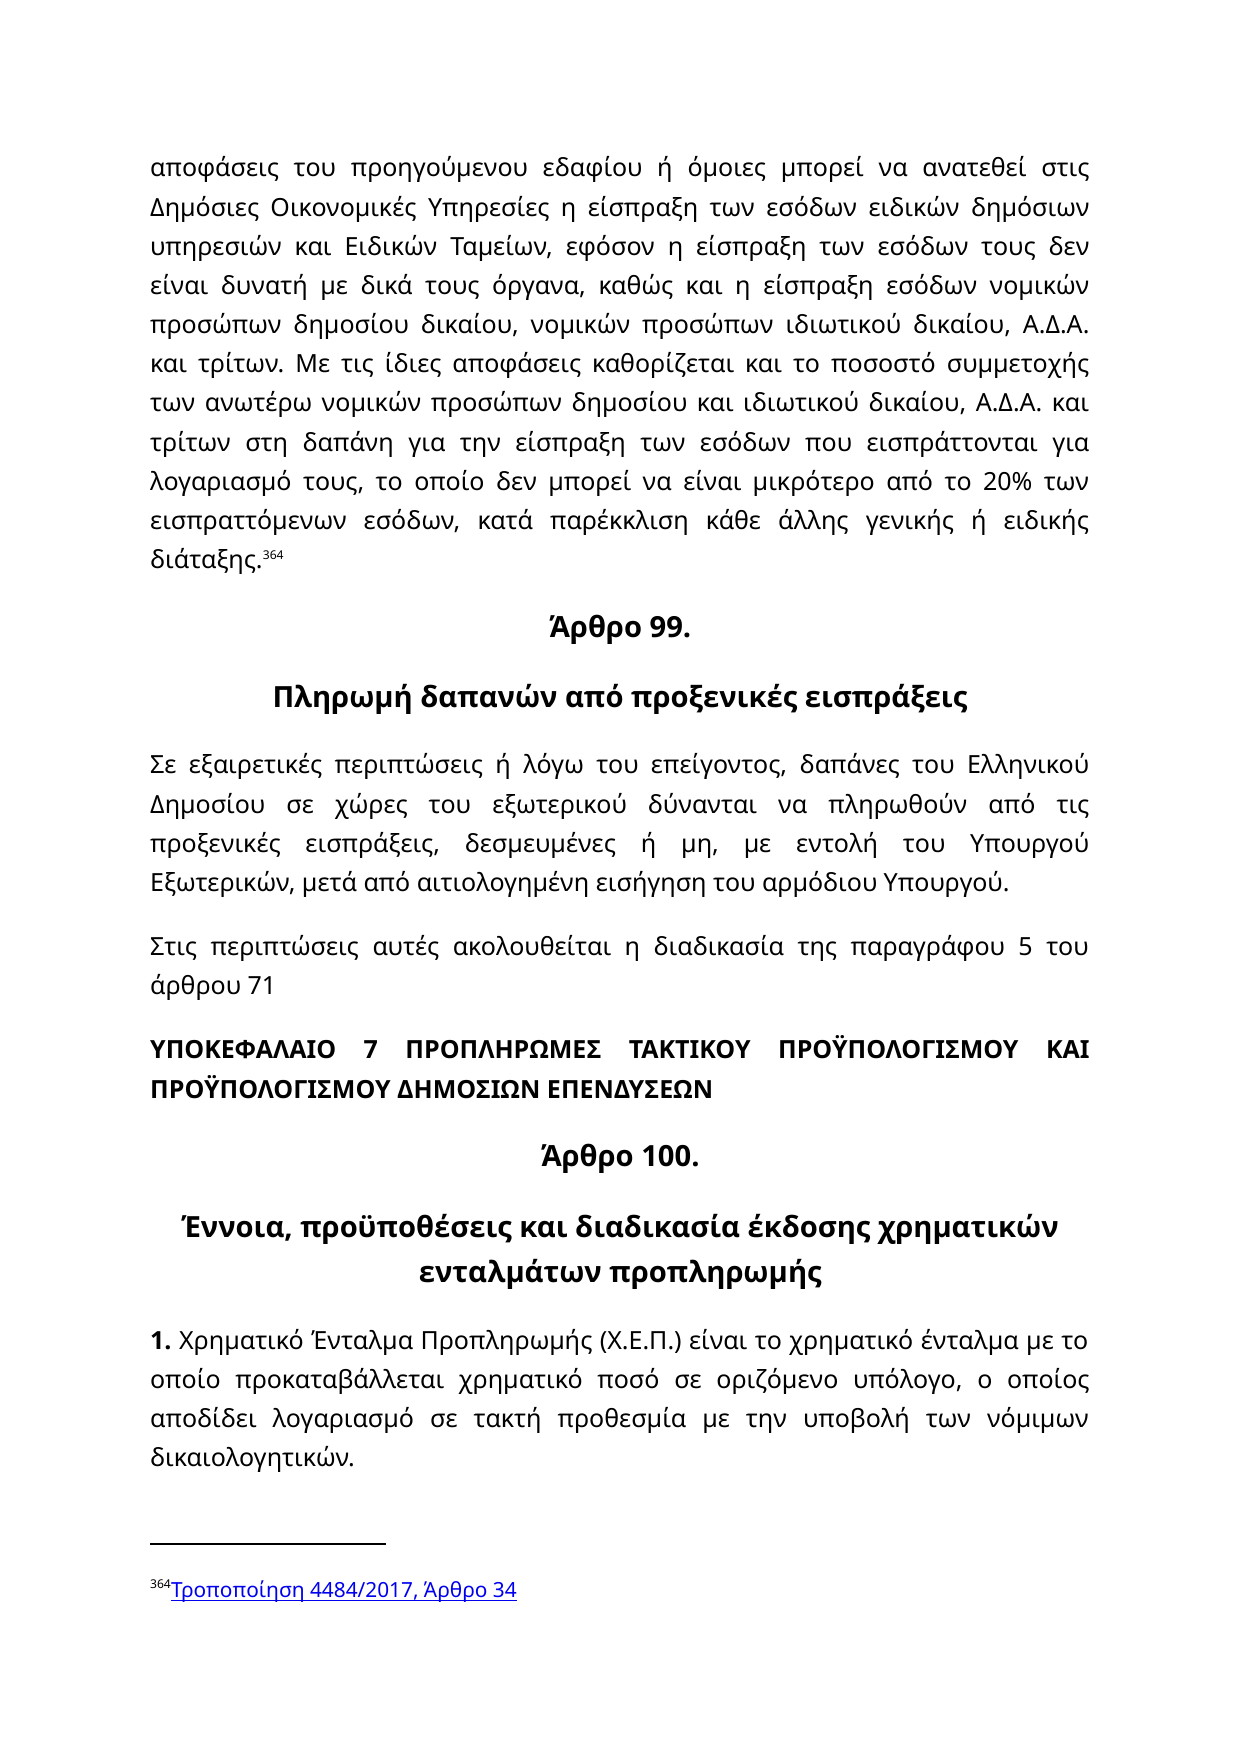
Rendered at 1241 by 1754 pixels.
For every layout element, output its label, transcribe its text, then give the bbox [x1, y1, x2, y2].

subtitle Άρθρο 99. [150, 606, 1090, 646]
text 1. Χρηματικό Ένταλμα Προπληρωμής (Χ.Ε.Π.) είναι το χρηματικό ένταλμα με το οποίο προκαταβάλλεται χρηματικό ποσό σε οριζόμενο υπόλογο, ο οποίος αποδίδει λογαριασμό σε τακτή προθεσμία με την υποβολή των νόμιμων δικαιολογητικών. [150, 1322, 1090, 1474]
subtitle Έννοια, προϋποθέσεις και διαδικασία έκδοσης χρηματικών ενταλμάτων προπληρωμής [150, 1206, 1090, 1291]
text Στις περιπτώσεις αυτές ακολουθείται η διαδικασία της παραγράφου 5 του άρθρου 71 [150, 929, 1090, 1002]
text ΥΠΟΚΕΦΑΛΑΙΟ 7 ΠΡΟΠΛΗΡΩΜΕΣ ΤΑΚΤΙΚΟΥ ΠΡΟΫΠΟΛΟΓΙΣΜΟΥ ΚΑΙ ΠΡΟΫΠΟΛΟΓΙΣΜΟΥ ΔΗΜΟΣΙΩΝ ΕΠΕΝΔΥΣΕΩΝ [150, 1032, 1090, 1105]
text αποφάσεις του προηγούµενου εδαφίου ή όµοιες µπορεί να ανατεθεί στις Δηµόσιες Οικονοµικές Υπηρεσίες η είσπραξη των εσόδων ειδικών δηµόσιων υπηρεσιών και Ειδικών Ταµείων, εφόσον η είσπραξη των εσόδων τους δεν είναι δυνατή µε δικά τους όργανα, καθώς και η είσπραξη εσόδων νοµικών προσώπων δηµοσίου δικαίου, νοµικών προσώπων ιδιωτικού δικαίου, Α.Δ.Α. και τρίτων. Με τις ίδιες αποφάσεις καθορίζεται και το ποσοστό συµµετοχής των ανωτέρω νοµικών προσώπων δηµοσίου και ιδιωτικού δικαίου, Α.Δ.Α. και τρίτων στη δαπάνη για την είσπραξη των εσόδων που εισπράττονται για λογαριασµό τους, το οποίο δεν µπορεί να είναι µικρότερο από το 20% των εισπραττόµενων εσόδων, κατά παρέκκλιση κάθε άλλης γενικής ή ειδικής διάταξης. [150, 150, 1090, 576]
subtitle Πληρωμή δαπανών από προξενικές εισπράξεις [150, 676, 1090, 716]
text Σε εξαιρετικές περιπτώσεις ή λόγω του επείγοντος, δαπάνες του Ελληνικού Δημοσίου σε χώρες του εξωτερικού δύνανται να πληρωθούν από τις προξενικές εισπράξεις, δεσμευμένες ή μη, με εντολή του Υπουργού Εξωτερικών, μετά από αιτιολογημένη εισήγηση του αρμόδιου Υπουργού. [150, 747, 1090, 899]
subtitle Άρθρο 100. [150, 1135, 1090, 1175]
text Τροποποίηση 4484/2017, Άρθρο 34 [150, 1576, 1090, 1604]
